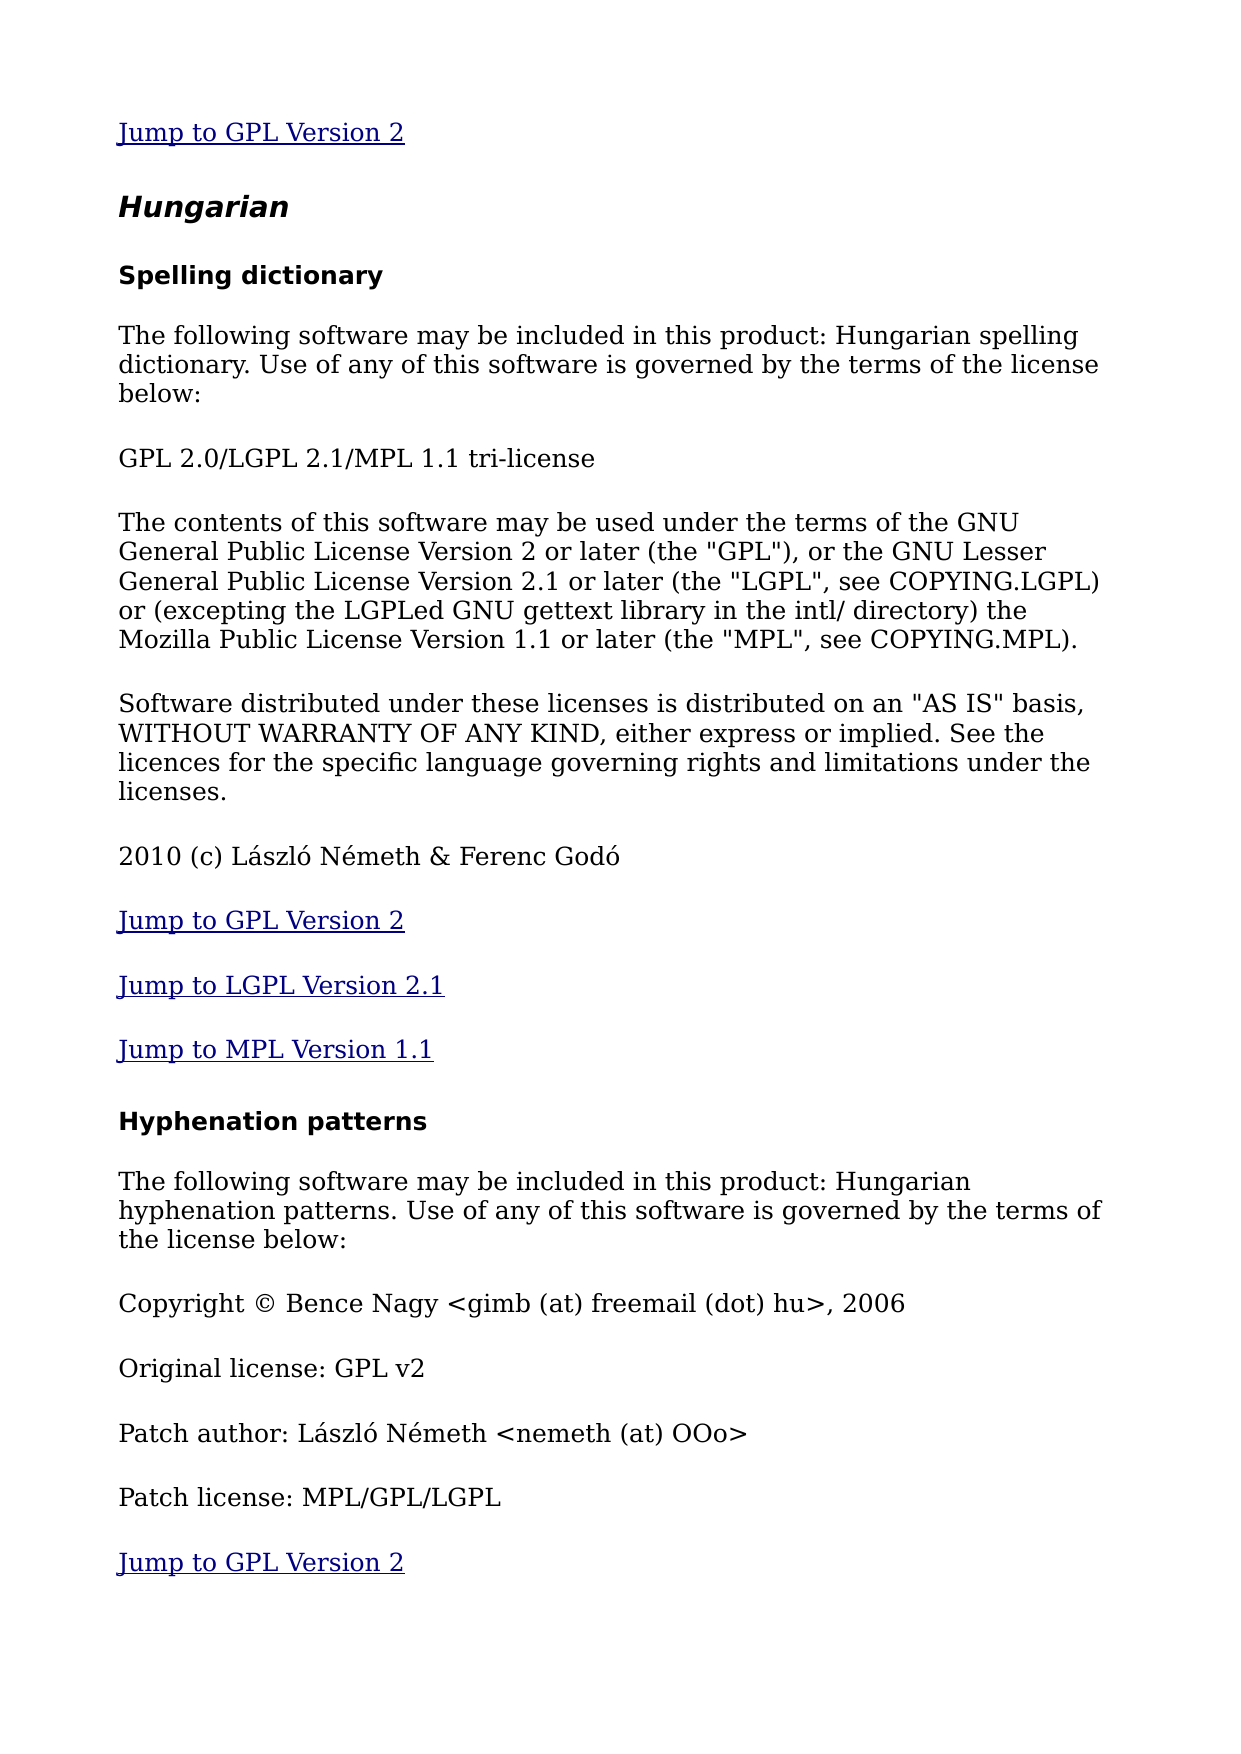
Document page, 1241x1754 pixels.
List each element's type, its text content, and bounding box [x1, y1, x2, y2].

text Patch license: MPL/GPL/LGPL [118, 1483, 1122, 1512]
text Software distributed under these licenses is distributed on an "AS IS" basis, WITHOUT WARRANTY OF ANY KIND, either express or implied. See the licences for the specific language governing rights and limitations under the licenses. [118, 689, 1122, 806]
text The following software may be included in this product: Hungarian hyphenation patterns. Use of any of this software is governed by the terms of the license below: [118, 1167, 1122, 1254]
text The following software may be included in this product: Hungarian spelling dictionary. Use of any of this software is governed by the terms of the license below: [118, 321, 1122, 408]
subtitle Hyphenation patterns [118, 1107, 1122, 1136]
text Jump to LGPL Version 2.1 [118, 971, 1122, 1000]
subtitle Hungarian [118, 190, 1122, 224]
text Original license: GPL v2 [118, 1354, 1122, 1383]
text Jump to MPL Version 1.1 [118, 1035, 1122, 1064]
text GPL 2.0/LGPL 2.1/MPL 1.1 tri-license [118, 444, 1122, 473]
text The contents of this software may be used under the terms of the GNU General Public License Version 2 or later (the "GPL"), or the GNU Lesser General Public License Version 2.1 or later (the "LGPL", see COPYING.LGPL) or (excepting the LGPLed GNU gettext library in the intl/ directory) the Mozilla Public License Version 1.1 or later (the "MPL", see COPYING.MPL). [118, 508, 1122, 654]
text 2010 (c) László Németh & Ferenc Godó [118, 842, 1122, 871]
text Jump to GPL Version 2 [118, 1548, 1122, 1577]
text Copyright © Bence Nagy <gimb (at) freemail (dot) hu>, 2006 [118, 1289, 1122, 1319]
subtitle Spelling dictionary [118, 261, 1122, 291]
text Patch author: László Németh <nemeth (at) OOo> [118, 1419, 1122, 1448]
text Jump to GPL Version 2 [118, 906, 1122, 935]
text Jump to GPL Version 2 [118, 118, 1122, 147]
